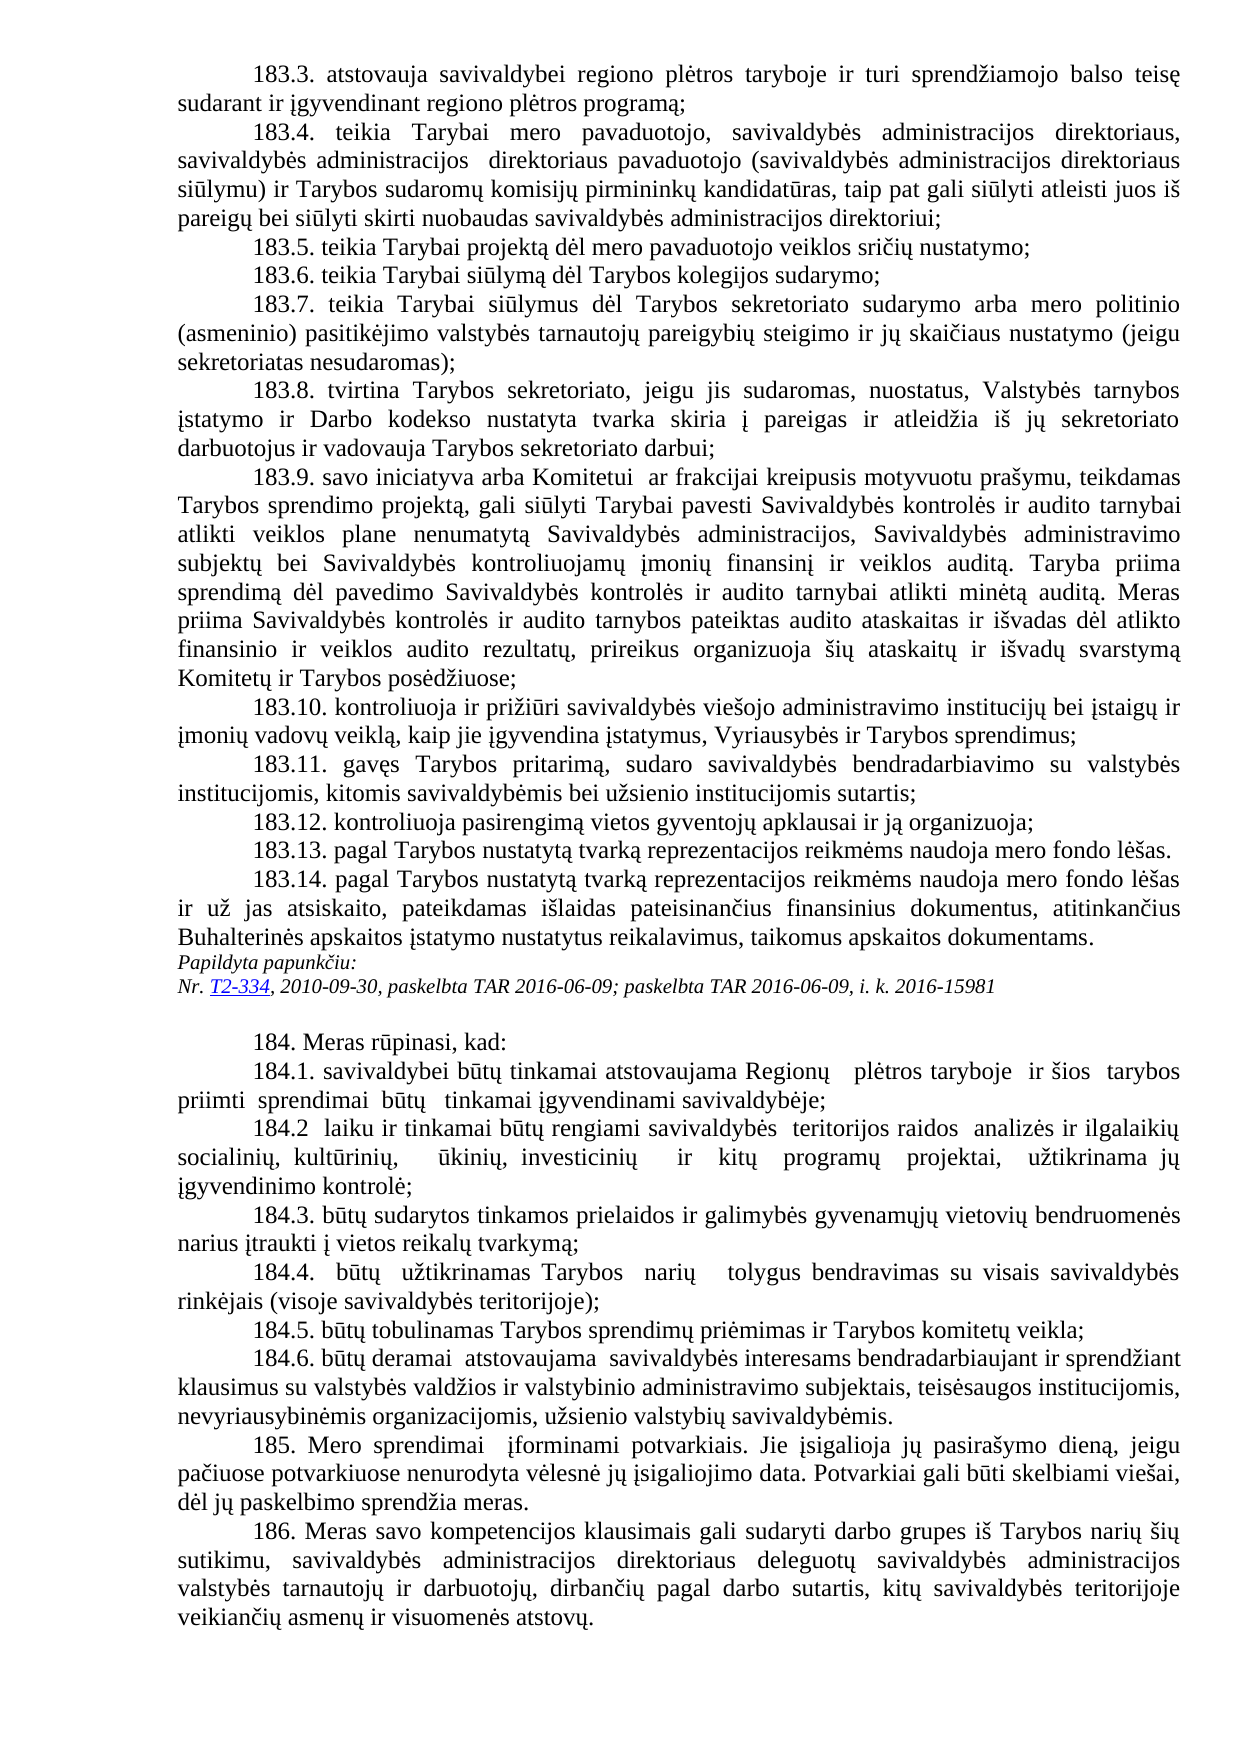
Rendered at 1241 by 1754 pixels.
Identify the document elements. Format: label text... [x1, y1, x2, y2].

text 184.1. savivaldybei būtų tinkamai atstovaujama Regionų plėtros taryboje ir šios tarybos priimti sprendimai būtų tinkamai įgyvendinami savivaldybėje; [177, 1056, 1181, 1113]
text Nr. T2-334, 2010-09-30, paskelbta TAR 2016-06-09; paskelbta TAR 2016-06-09, i. k. 2016-15981 [177, 974, 1181, 998]
text 185. Mero sprendimai įforminami potvarkiais. Jie įsigalioja jų pasirašymo dieną, jeigu pačiuose potvarkiuose nenurodyta vėlesnė jų įsigaliojimo data. Potvarkiai gali būti skelbiami viešai, dėl jų paskelbimo sprendžia meras. [177, 1430, 1181, 1516]
text 184.4. būtų užtikrinamas Tarybos narių tolygus bendravimas su visais savivaldybės rinkėjais (visoje savivaldybės teritorijoje); [177, 1257, 1181, 1315]
text 184.3. būtų sudarytos tinkamos prielaidos ir galimybės gyvenamųjų vietovių bendruomenės narius įtraukti į vietos reikalų tvarkymą; [177, 1200, 1181, 1257]
text Papildyta papunkčiu: [177, 950, 1181, 974]
text 184. Meras rūpinasi, kad: [177, 1027, 1181, 1056]
text 183.11. gavęs Tarybos pritarimą, sudaro savivaldybės bendradarbiavimo su valstybės institucijomis, kitomis savivaldybėmis bei užsienio institucijomis sutartis; [177, 749, 1181, 807]
text 186. Meras savo kompetencijos klausimais gali sudaryti darbo grupes iš Tarybos narių šių sutikimu, savivaldybės administracijos direktoriaus deleguotų savivaldybės administracijos valstybės tarnautojų ir darbuotojų, dirbančių pagal darbo sutartis, kitų savivaldybės teritorijoje veikiančių asmenų ir visuomenės atstovų. [177, 1516, 1181, 1631]
text 183.14. pagal Tarybos nustatytą tvarką reprezentacijos reikmėms naudoja mero fondo lėšas ir už jas atsiskaito, pateikdamas išlaidas pateisinančius finansinius dokumentus, atitinkančius Buhalterinės apskaitos įstatymo nustatytus reikalavimus, taikomus apskaitos dokumentams. [177, 864, 1181, 950]
text 183.7. teikia Tarybai siūlymus dėl Tarybos sekretoriato sudarymo arba mero politinio (asmeninio) pasitikėjimo valstybės tarnautojų pareigybių steigimo ir jų skaičiaus nustatymo (jeigu sekretoriatas nesudaromas); [177, 289, 1181, 375]
text 183.3. atstovauja savivaldybei regiono plėtros taryboje ir turi sprendžiamojo balso teisę sudarant ir įgyvendinant regiono plėtros programą; [177, 59, 1181, 117]
text 183.4. teikia Tarybai mero pavaduotojo, savivaldybės administracijos direktoriaus, savivaldybės administracijos direktoriaus pavaduotojo (savivaldybės administracijos direktoriaus siūlymu) ir Tarybos sudaromų komisijų pirmininkų kandidatūras, taip pat gali siūlyti atleisti juos iš pareigų bei siūlyti skirti nuobaudas savivaldybės administracijos direktoriui; [177, 117, 1181, 232]
text 183.10. kontroliuoja ir prižiūri savivaldybės viešojo administravimo institucijų bei įstaigų ir įmonių vadovų veiklą, kaip jie įgyvendina įstatymus, Vyriausybės ir Tarybos sprendimus; [177, 692, 1181, 749]
text 183.8. tvirtina Tarybos sekretoriato, jeigu jis sudaromas, nuostatus, Valstybės tarnybos įstatymo ir Darbo kodekso nustatyta tvarka skiria į pareigas ir atleidžia iš jų sekretoriato darbuotojus ir vadovauja Tarybos sekretoriato darbui; [177, 375, 1181, 462]
text 184.2 laiku ir tinkamai būtų rengiami savivaldybės teritorijos raidos analizės ir ilgalaikių socialinių, kultūrinių, ūkinių, investicinių ir kitų programų projektai, užtikrinama jų įgyvendinimo kontrolė; [177, 1113, 1181, 1200]
text 184.6. būtų deramai atstovaujama savivaldybės interesams bendradarbiaujant ir sprendžiant klausimus su valstybės valdžios ir valstybinio administravimo subjektais, teisėsaugos institucijomis, nevyriausybinėmis organizacijomis, užsienio valstybių savivaldybėmis. [177, 1343, 1181, 1430]
text 183.6. teikia Tarybai siūlymą dėl Tarybos kolegijos sudarymo; [177, 260, 1181, 289]
text 183.9. savo iniciatyva arba Komitetui ar frakcijai kreipusis motyvuotu prašymu, teikdamas Tarybos sprendimo projektą, gali siūlyti Tarybai pavesti Savivaldybės kontrolės ir audito tarnybai atlikti veiklos plane nenumatytą Savivaldybės administracijos, Savivaldybės administravimo subjektų bei Savivaldybės kontroliuojamų įmonių finansinį ir veiklos auditą. Taryba priima sprendimą dėl pavedimo Savivaldybės kontrolės ir audito tarnybai atlikti minėtą auditą. Meras priima Savivaldybės kontrolės ir audito tarnybos pateiktas audito ataskaitas ir išvadas dėl atlikto finansinio ir veiklos audito rezultatų, prireikus organizuoja šių ataskaitų ir išvadų svarstymą Komitetų ir Tarybos posėdžiuose; [177, 462, 1181, 692]
text 183.13. pagal Tarybos nustatytą tvarką reprezentacijos reikmėms naudoja mero fondo lėšas. [177, 835, 1181, 864]
text 184.5. būtų tobulinamas Tarybos sprendimų priėmimas ir Tarybos komitetų veikla; [177, 1315, 1181, 1343]
text 183.5. teikia Tarybai projektą dėl mero pavaduotojo veiklos sričių nustatymo; [177, 232, 1181, 260]
text 183.12. kontroliuoja pasirengimą vietos gyventojų apklausai ir ją organizuoja; [177, 807, 1181, 835]
